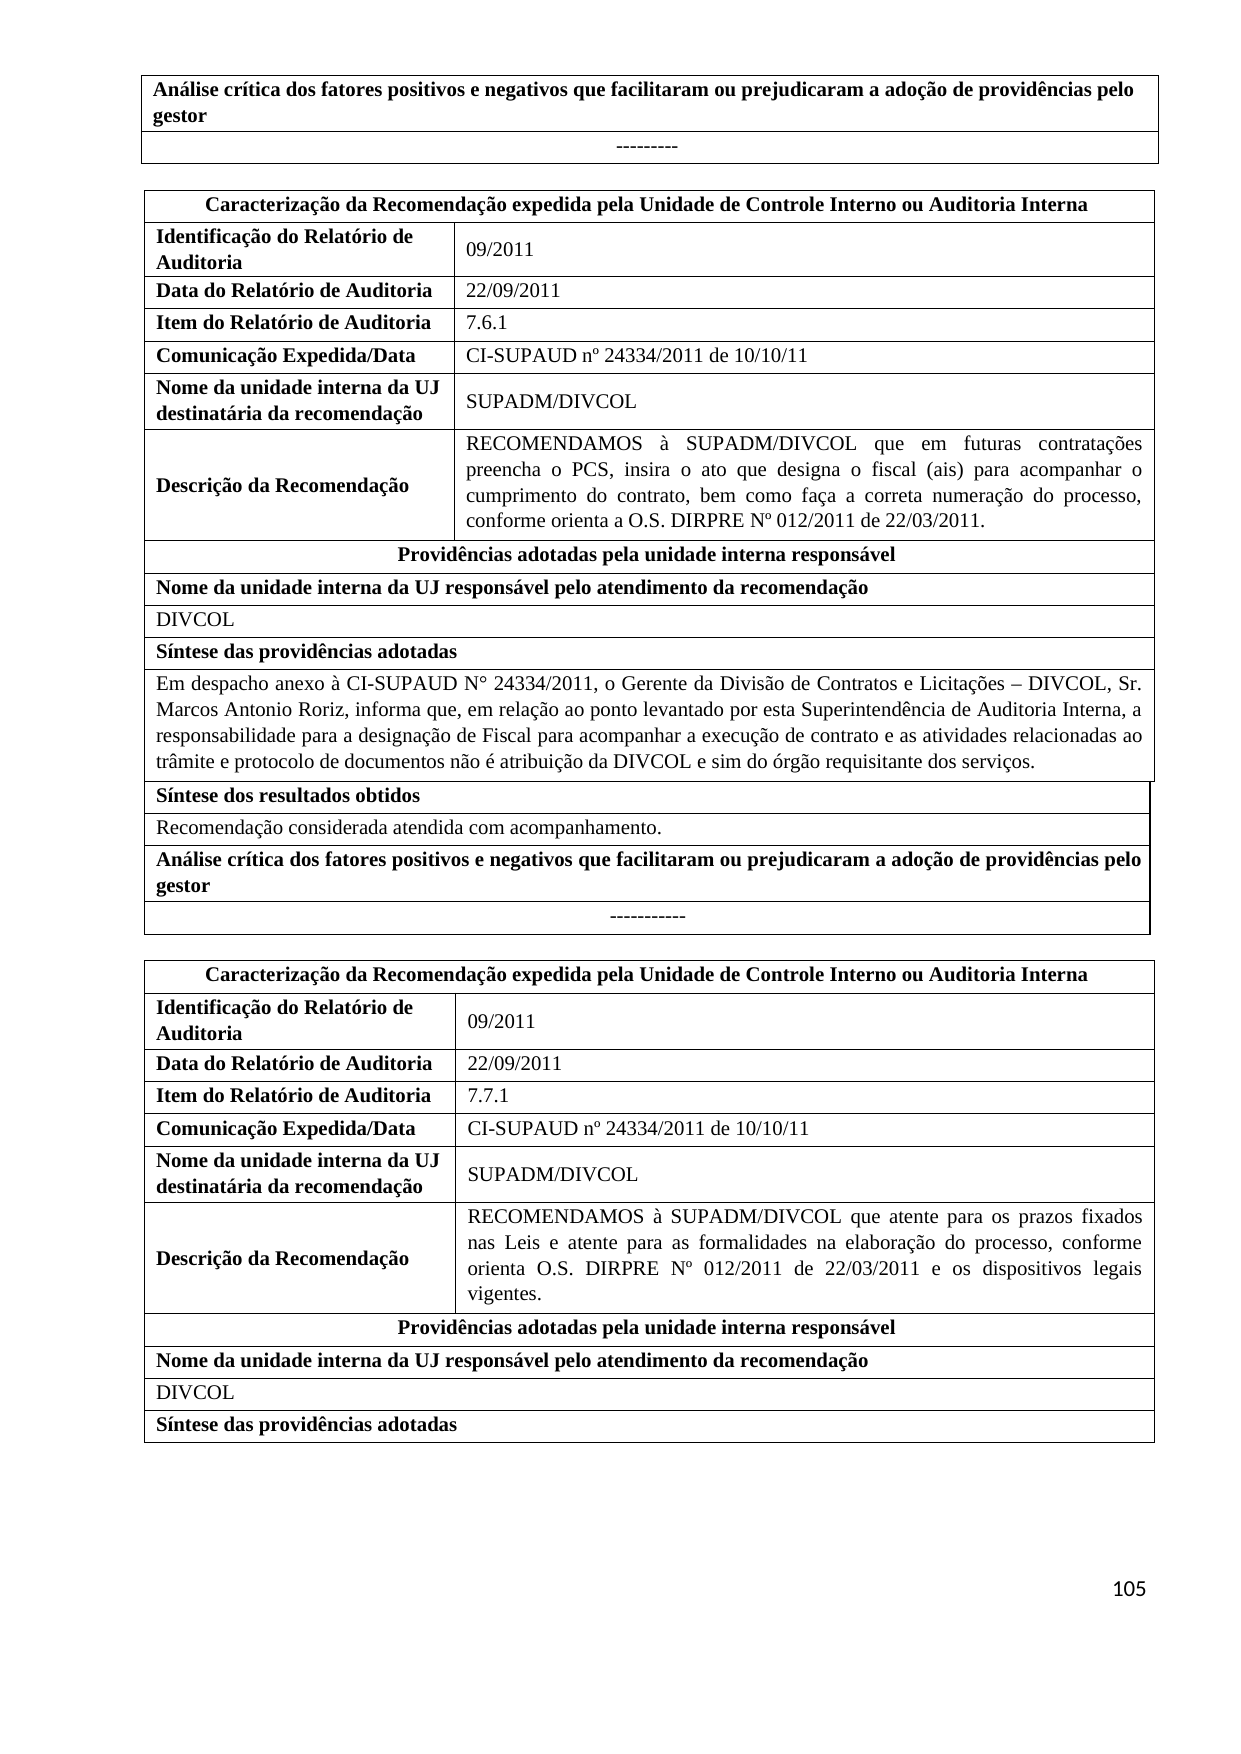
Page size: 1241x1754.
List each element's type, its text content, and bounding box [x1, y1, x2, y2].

table_cell Identificação do Relatório de Auditoria [145, 223, 454, 276]
table_cell ----------- [145, 902, 1149, 933]
table_cell Data do Relatório de Auditoria [145, 277, 454, 308]
table_cell [1151, 901, 1155, 933]
table_header Caracterização da Recomendação expedida pela Unidade de Controle Interno ou Auditoria Interna [145, 961, 1154, 993]
table_cell Em despacho anexo à CI-SUPAUD N° 24334/2011, o Gerente da Divisão de Contratos e Licitações – DIVCOL, Sr. Marcos Antonio Roriz, informa que, em relação ao ponto levantado por esta Superintendência de Auditoria Interna, a responsabilidade para a designação de Fiscal para acompanhar a execução de contrato e as atividades relacionadas ao trâmite e protocolo de documentos não é atribuição da DIVCOL e sim do órgão requisitante dos serviços. [145, 670, 1154, 781]
table_cell Providências adotadas pela unidade interna responsável [145, 1314, 1154, 1346]
table_cell SUPADM/DIVCOL [455, 374, 1154, 429]
table_cell Síntese dos resultados obtidos [145, 782, 1149, 813]
table_cell CI-SUPAUD nº 24334/2011 de 10/10/11 [456, 1114, 1154, 1146]
table_cell Nome da unidade interna da UJ responsável pelo atendimento da recomendação [145, 1347, 1154, 1378]
table_cell Nome da unidade interna da UJ responsável pelo atendimento da recomendação [145, 574, 1154, 605]
table_cell Nome da unidade interna da UJ destinatária da recomendação [145, 374, 454, 429]
table_cell 7.6.1 [455, 309, 1154, 341]
table_cell Recomendação considerada atendida com acompanhamento. [145, 814, 1149, 845]
table_cell Item do Relatório de Auditoria [145, 309, 454, 341]
table_cell Descrição da Recomendação [145, 430, 454, 540]
table_cell Descrição da Recomendação [145, 1203, 455, 1313]
table_cell Identificação do Relatório de Auditoria [145, 994, 455, 1049]
table_cell Comunicação Expedida/Data [145, 1114, 455, 1146]
table_cell Providências adotadas pela unidade interna responsável [145, 541, 1154, 573]
table_cell Análise crítica dos fatores positivos e negativos que facilitaram ou prejudicaram a adoção de providências pelo gestor [145, 846, 1149, 901]
table_cell RECOMENDAMOS à SUPADM/DIVCOL que em futuras contratações preencha o PCS, insira o ato que designa o fiscal (ais) para acompanhar o cumprimento do contrato, bem como faça a correta numeração do processo, conforme orienta a O.S. DIRPRE Nº 012/2011 de 22/03/2011. [455, 430, 1154, 540]
table_cell DIVCOL [145, 1379, 1154, 1410]
table_cell 7.7.1 [456, 1082, 1154, 1113]
table_cell SUPADM/DIVCOL [456, 1147, 1154, 1202]
table_cell Síntese das providências adotadas [145, 1411, 1154, 1442]
table_cell 09/2011 [456, 994, 1154, 1049]
table_cell Síntese das providências adotadas [145, 638, 1154, 669]
table_cell 22/09/2011 [456, 1050, 1154, 1081]
table_cell DIVCOL [145, 606, 1154, 637]
table_cell Data do Relatório de Auditoria [145, 1050, 455, 1081]
table_cell --------- [142, 132, 1158, 163]
table_cell Nome da unidade interna da UJ destinatária da recomendação [145, 1147, 455, 1202]
table_cell Comunicação Expedida/Data [145, 342, 454, 373]
table_cell 09/2011 [455, 223, 1154, 276]
table_cell Análise crítica dos fatores positivos e negativos que facilitaram ou prejudicaram a adoção de providências pelo gestor [142, 76, 1158, 131]
table_cell RECOMENDAMOS à SUPADM/DIVCOL que atente para os prazos fixados nas Leis e atente para as formalidades na elaboração do processo, conforme orienta O.S. DIRPRE Nº 012/2011 de 22/03/2011 e os dispositivos legais vigentes. [456, 1203, 1154, 1313]
table_cell 22/09/2011 [455, 277, 1154, 308]
table_cell [1151, 782, 1155, 813]
table_cell [1151, 845, 1155, 901]
table_cell Item do Relatório de Auditoria [145, 1082, 455, 1113]
table_header Caracterização da Recomendação expedida pela Unidade de Controle Interno ou Auditoria Interna [145, 191, 1154, 222]
table_cell CI-SUPAUD nº 24334/2011 de 10/10/11 [455, 342, 1154, 373]
table_cell [1151, 813, 1155, 845]
